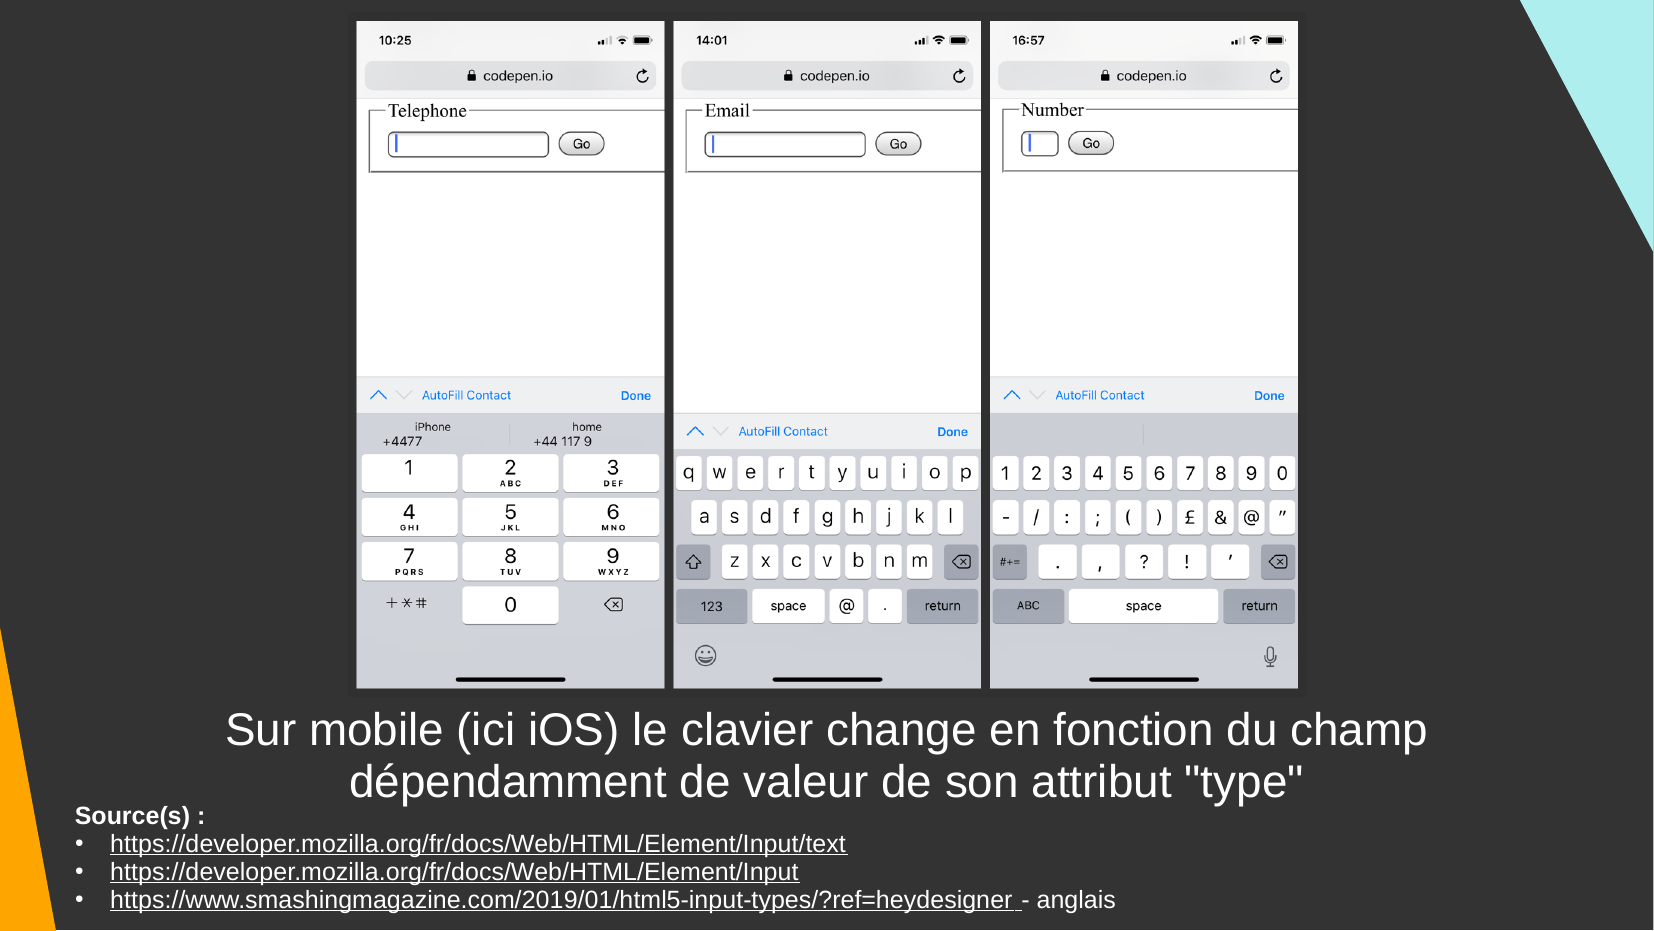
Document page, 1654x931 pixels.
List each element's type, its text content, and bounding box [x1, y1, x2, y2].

title Sur mobile (ici iOS) le clavier change en fonction du champ dépendamment de valeur de son attribut "type" [126, 704, 1527, 807]
text_box [0, 627, 57, 931]
text_box [1519, 0, 1654, 254]
picture [348, 12, 1306, 697]
text_box Source(s) : https://developer.mozilla.org/fr/docs/Web/HTML/Element/Input/text https://developer.mozilla.org/fr/docs/Web/HTML/Element/Input https://www.smashingmagazine.com/2019/01/html5-input-types/?ref=heydesigner - anglais [60, 794, 1546, 931]
